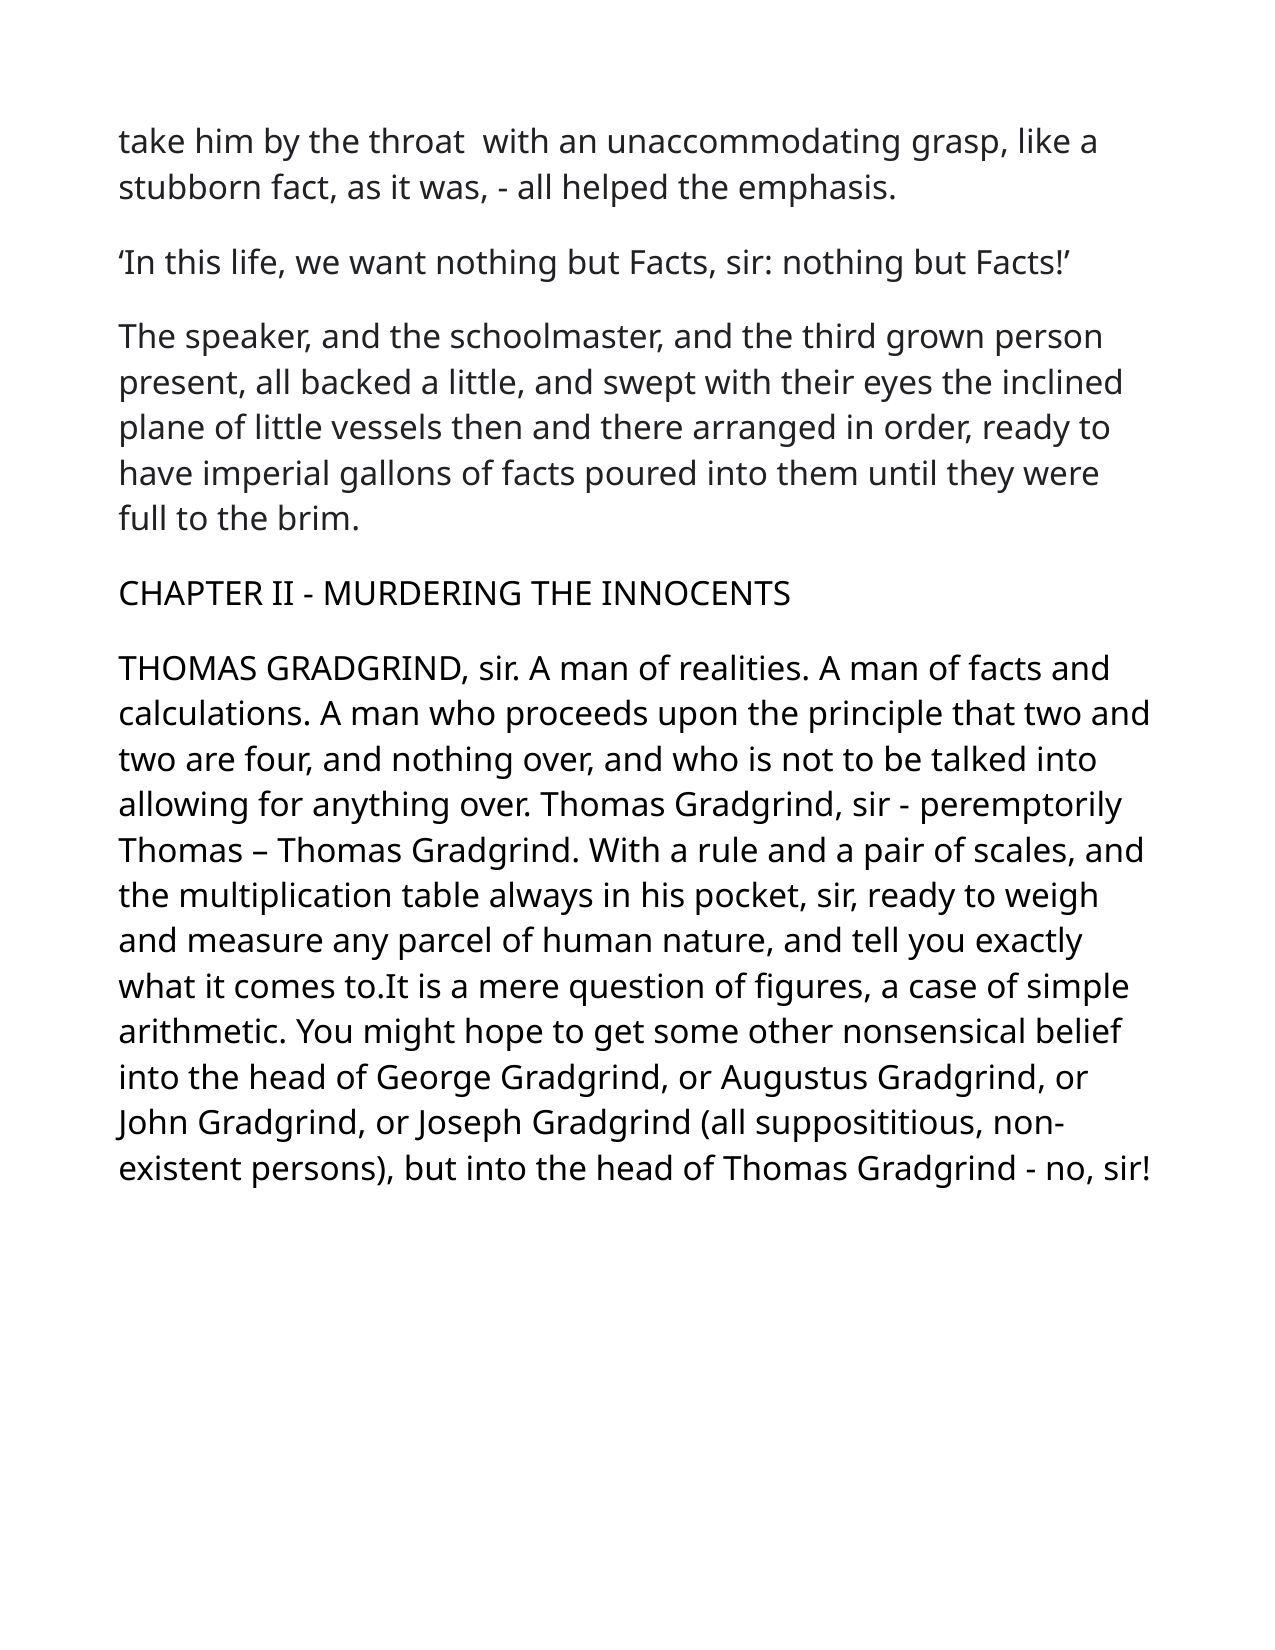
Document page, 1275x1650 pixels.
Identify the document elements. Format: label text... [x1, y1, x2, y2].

text take him by the throat with an unaccommodating grasp, like a stubborn fact, as it was, - all helped the emphasis. [118, 118, 1157, 209]
text THOMAS GRADGRIND, sir. A man of realities. A man of facts and calculations. A man who proceeds upon the principle that two and two are four, and nothing over, and who is not to be talked into allowing for anything over. Thomas Gradgrind, sir - peremptorily Thomas – Thomas Gradgrind. With a rule and a pair of scales, and the multiplication table always in his pocket, sir, ready to weigh and measure any parcel of human nature, and tell you exactly what it comes to.It is a mere question of figures, a case of simple arithmetic. You might hope to get some other nonsensical belief into the head of George Gradgrind, or Augustus Gradgrind, or John Gradgrind, or Joseph Gradgrind (all supposititious, non-existent persons), but into the head of Thomas Gradgrind - no, sir! [118, 645, 1157, 1190]
text ‘In this life, we want nothing but Facts, sir: nothing but Facts!’ [118, 238, 1157, 284]
text CHAPTER II - MURDERING THE INNOCENTS [118, 570, 1157, 615]
text The speaker, and the schoolmaster, and the third grown person present, all backed a little, and swept with their eyes the inclined plane of little vessels then and there arranged in order, ready to have imperial gallons of facts poured into them until they were full to the brim. [118, 313, 1157, 540]
